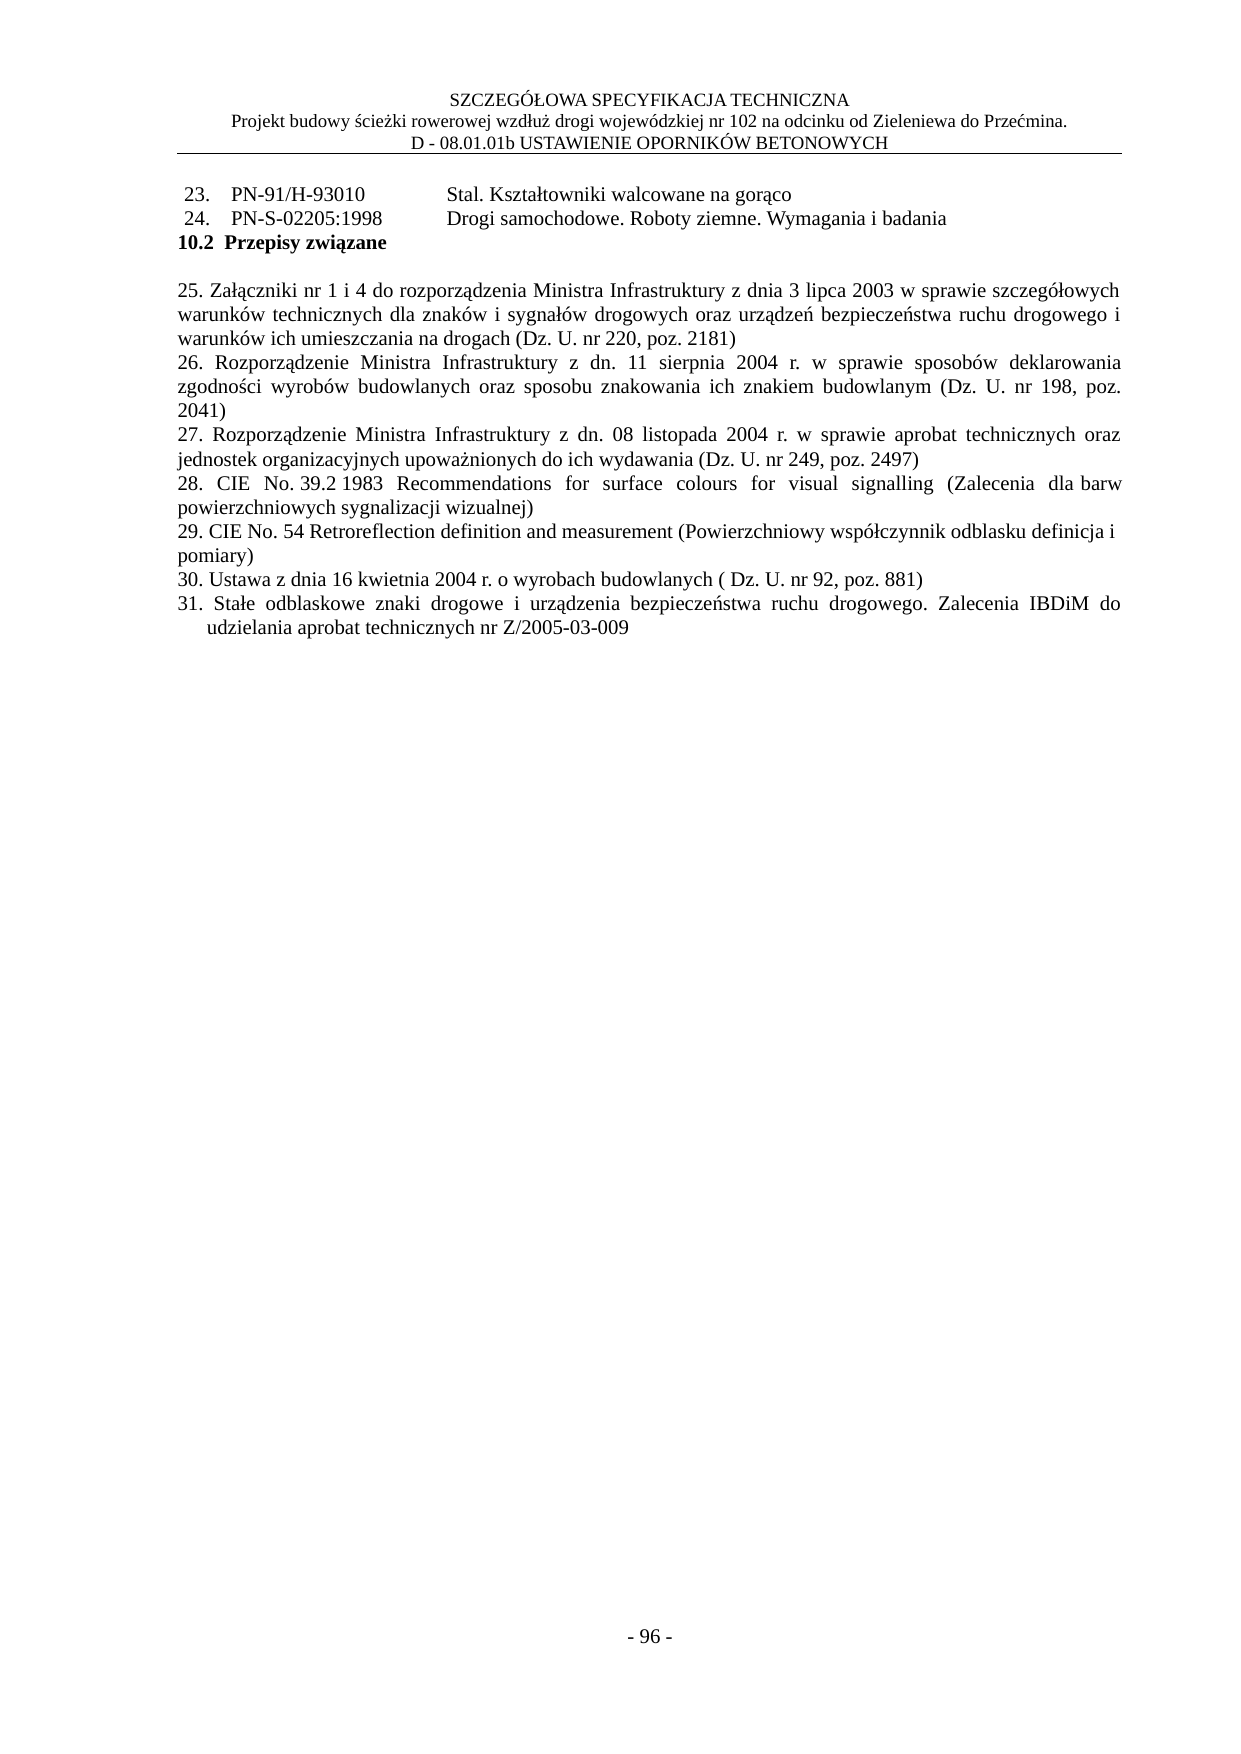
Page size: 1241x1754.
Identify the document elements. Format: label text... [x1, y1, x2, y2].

table_cell 24. [177, 206, 223, 230]
table_cell Stal. Kształtowniki walcowane na gorąco [439, 182, 1125, 206]
table_cell 23. [177, 182, 223, 206]
text 29. CIE No. 54 Retroreflection definition and measurement (Powierzchniowy współczynnik odblasku definicja i pomiary) [177, 519, 1122, 567]
text 25. Załączniki nr 1 i 4 do rozporządzenia Ministra Infrastruktury z dnia 3 lipca 2003 w sprawie szczegółowych warunków technicznych dla znaków i sygnałów drogowych oraz urządzeń bezpieczeństwa ruchu drogowego i warunków ich umieszczania na drogach (Dz. U. nr 220, poz. 2181) [177, 278, 1122, 350]
table_cell PN-91/H-93010 [224, 182, 439, 206]
table_cell PN-S-02205:1998 [224, 206, 439, 230]
text 31. Stałe odblaskowe znaki drogowe i urządzenia bezpieczeństwa ruchu drogowego. Zalecenia IBDiM do udzielania aprobat technicznych nr Z/2005-03-009 [177, 591, 1122, 639]
text 27. Rozporządzenie Ministra Infrastruktury z dn. 08 listopada 2004 r. w sprawie aprobat technicznych oraz jednostek organizacyjnych upoważnionych do ich wydawania (Dz. U. nr 249, poz. 2497) [177, 422, 1122, 471]
text 28. CIE No. 39.2 1983 Recommendations for surface colours for visual signalling (Zalecenia dla barw powierzchniowych sygnalizacji wizualnej) [177, 471, 1122, 519]
text 10.2 Przepisy związane [177, 230, 1122, 254]
text 30. Ustawa z dnia 16 kwietnia 2004 r. o wyrobach budowlanych ( Dz. U. nr 92, poz. 881) [177, 567, 1122, 591]
table_cell Drogi samochodowe. Roboty ziemne. Wymagania i badania [439, 206, 1125, 230]
text 26. Rozporządzenie Ministra Infrastruktury z dn. 11 sierpnia 2004 r. w sprawie sposobów deklarowania zgodności wyrobów budowlanych oraz sposobu znakowania ich znakiem budowlanym (Dz. U. nr 198, poz. 2041) [177, 350, 1122, 422]
